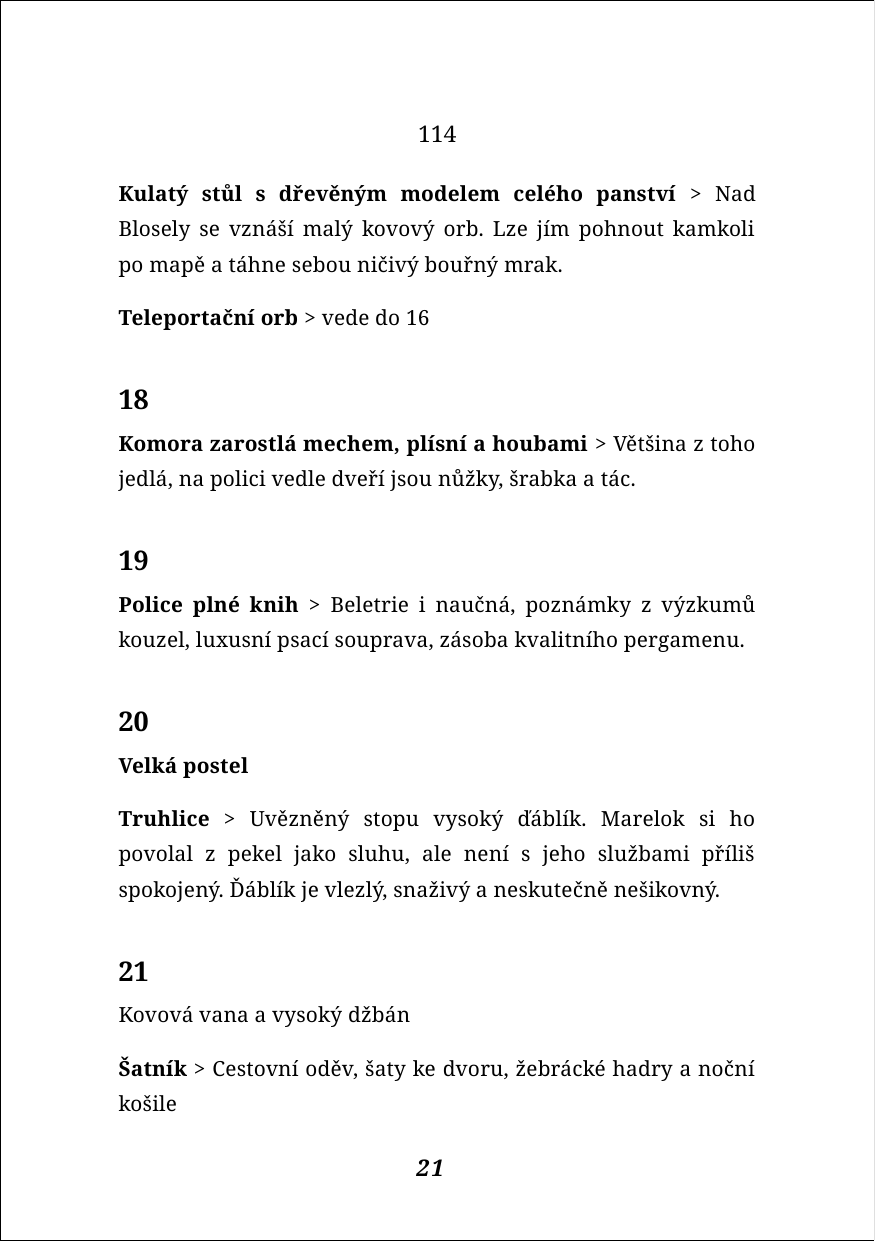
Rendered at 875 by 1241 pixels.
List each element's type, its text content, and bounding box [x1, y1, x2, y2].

subtitle 21 [118, 952, 756, 989]
text Kulatý stůl s dřevěným modelem celého panství > Nad Blosely se vznáší malý kovový orb. Lze jím pohnout kamkoli po mapě a táhne sebou ničivý bouřný mrak. [118, 179, 756, 278]
text Teleportační orb > vede do 16 [118, 303, 756, 332]
text Šatník > Cestovní oděv, šaty ke dvoru, žebrácké hadry a noční košile [118, 1054, 756, 1118]
text Komora zarostlá mechem, plísní a houbami > Většina z toho jedlá, na polici vedle dveří jsou nůžky, šrabka a tác. [118, 429, 756, 493]
text Police plné knih > Beletrie i naučná, poznámky z výzkumů kouzel, luxusní psací souprava, zásoba kvalitního pergamenu. [118, 590, 756, 654]
text Velká postel [118, 751, 756, 779]
text Kovová vana a vysoký džbán [118, 1001, 756, 1029]
subtitle 18 [118, 380, 756, 417]
subtitle 20 [118, 702, 756, 739]
subtitle 19 [118, 541, 756, 578]
text Truhlice > Uvězněný stopu vysoký ďáblík. Marelok si ho povolal z pekel jako sluhu, ale není s jeho službami příliš spokojený. Ďáblík je vlezlý, snaživý a neskutečně nešikovný. [118, 804, 756, 903]
